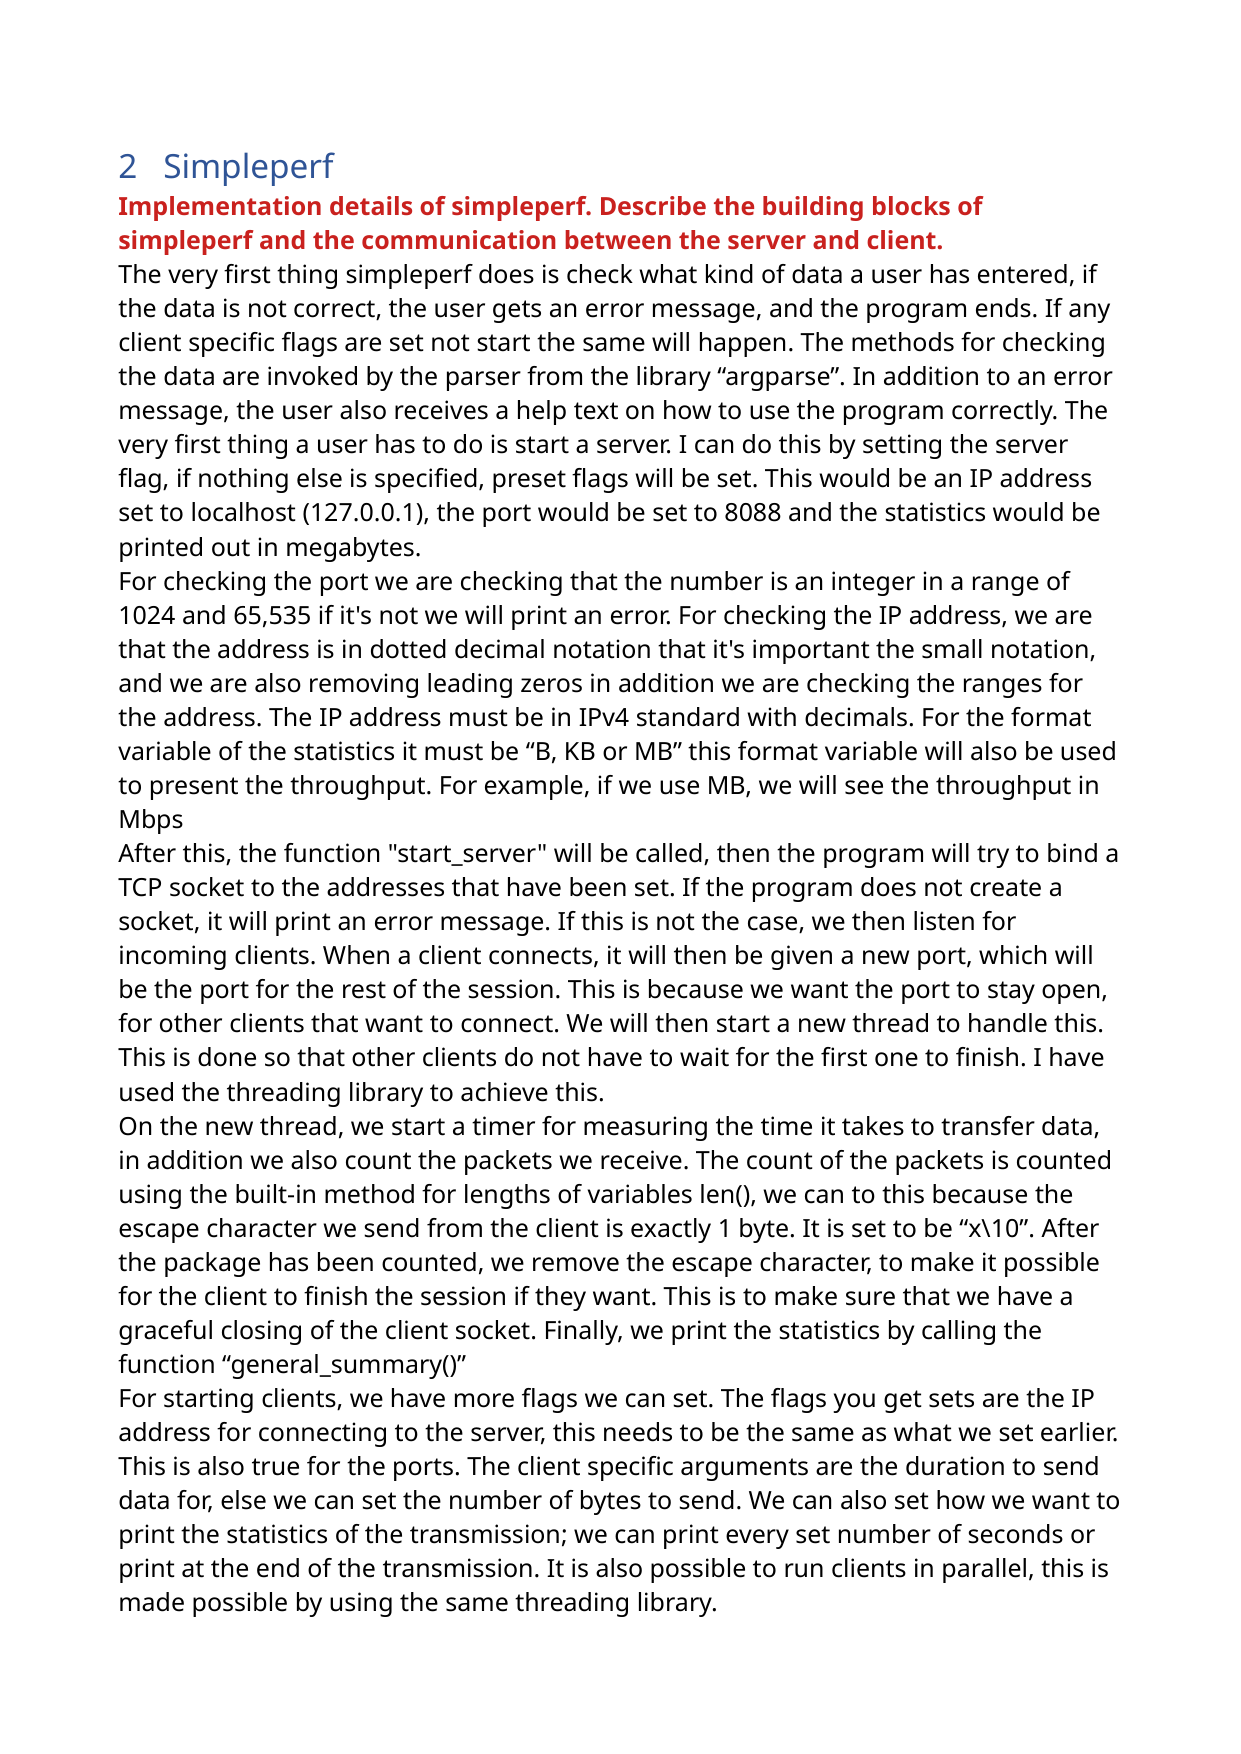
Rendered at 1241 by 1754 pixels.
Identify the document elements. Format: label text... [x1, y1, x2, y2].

text Implementation details of simpleperf. Describe the building blocks of simpleperf and the communication between the server and client. [118, 188, 1122, 257]
text The very first thing simpleperf does is check what kind of data a user has entered, if the data is not correct, the user gets an error message, and the program ends. If any client specific flags are set not start the same will happen. The methods for checking the data are invoked by the parser from the library “argparse”. In addition to an error message, the user also receives a help text on how to use the program correctly. The very first thing a user has to do is start a server. I can do this by setting the server flag, if nothing else is specified, preset flags will be set. This would be an IP address set to localhost (127.0.0.1), the port would be set to 8088 and the statistics would be printed out in megabytes. [118, 257, 1122, 563]
text For starting clients, we have more flags we can set. The flags you get sets are the IP address for connecting to the server, this needs to be the same as what we set earlier. This is also true for the ports. The client specific arguments are the duration to send data for, else we can set the number of bytes to send. We can also set how we want to print the statistics of the transmission; we can print every set number of seconds or print at the end of the transmission. It is also possible to run clients in parallel, this is made possible by using the same threading library. [118, 1381, 1122, 1619]
text After this, the function "start_server" will be called, then the program will try to bind a TCP socket to the addresses that have been set. If the program does not create a socket, it will print an error message. If this is not the case, we then listen for incoming clients. When a client connects, it will then be given a new port, which will be the port for the rest of the session. This is because we want the port to stay open, for other clients that want to connect. We will then start a new thread to handle this. This is done so that other clients do not have to wait for the first one to finish. I have used the threading library to achieve this. [118, 836, 1122, 1108]
subtitle Simpleperf [118, 143, 1122, 188]
text For checking the port we are checking that the number is an integer in a range of 1024 and 65,535 if it's not we will print an error. For checking the IP address, we are that the address is in dotted decimal notation that it's important the small notation, and we are also removing leading zeros in addition we are checking the ranges for the address. The IP address must be in IPv4 standard with decimals. For the format variable of the statistics it must be “B, KB or MB” this format variable will also be used to present the throughput. For example, if we use MB, we will see the throughput in Mbps [118, 563, 1122, 836]
text On the new thread, we start a timer for measuring the time it takes to transfer data, in addition we also count the packets we receive. The count of the packets is counted using the built-in method for lengths of variables len(), we can to this because the escape character we send from the client is exactly 1 byte. It is set to be “x\10”. After the package has been counted, we remove the escape character, to make it possible for the client to finish the session if they want. This is to make sure that we have a graceful closing of the client socket. Finally, we print the statistics by calling the function “general_summary()” [118, 1108, 1122, 1381]
